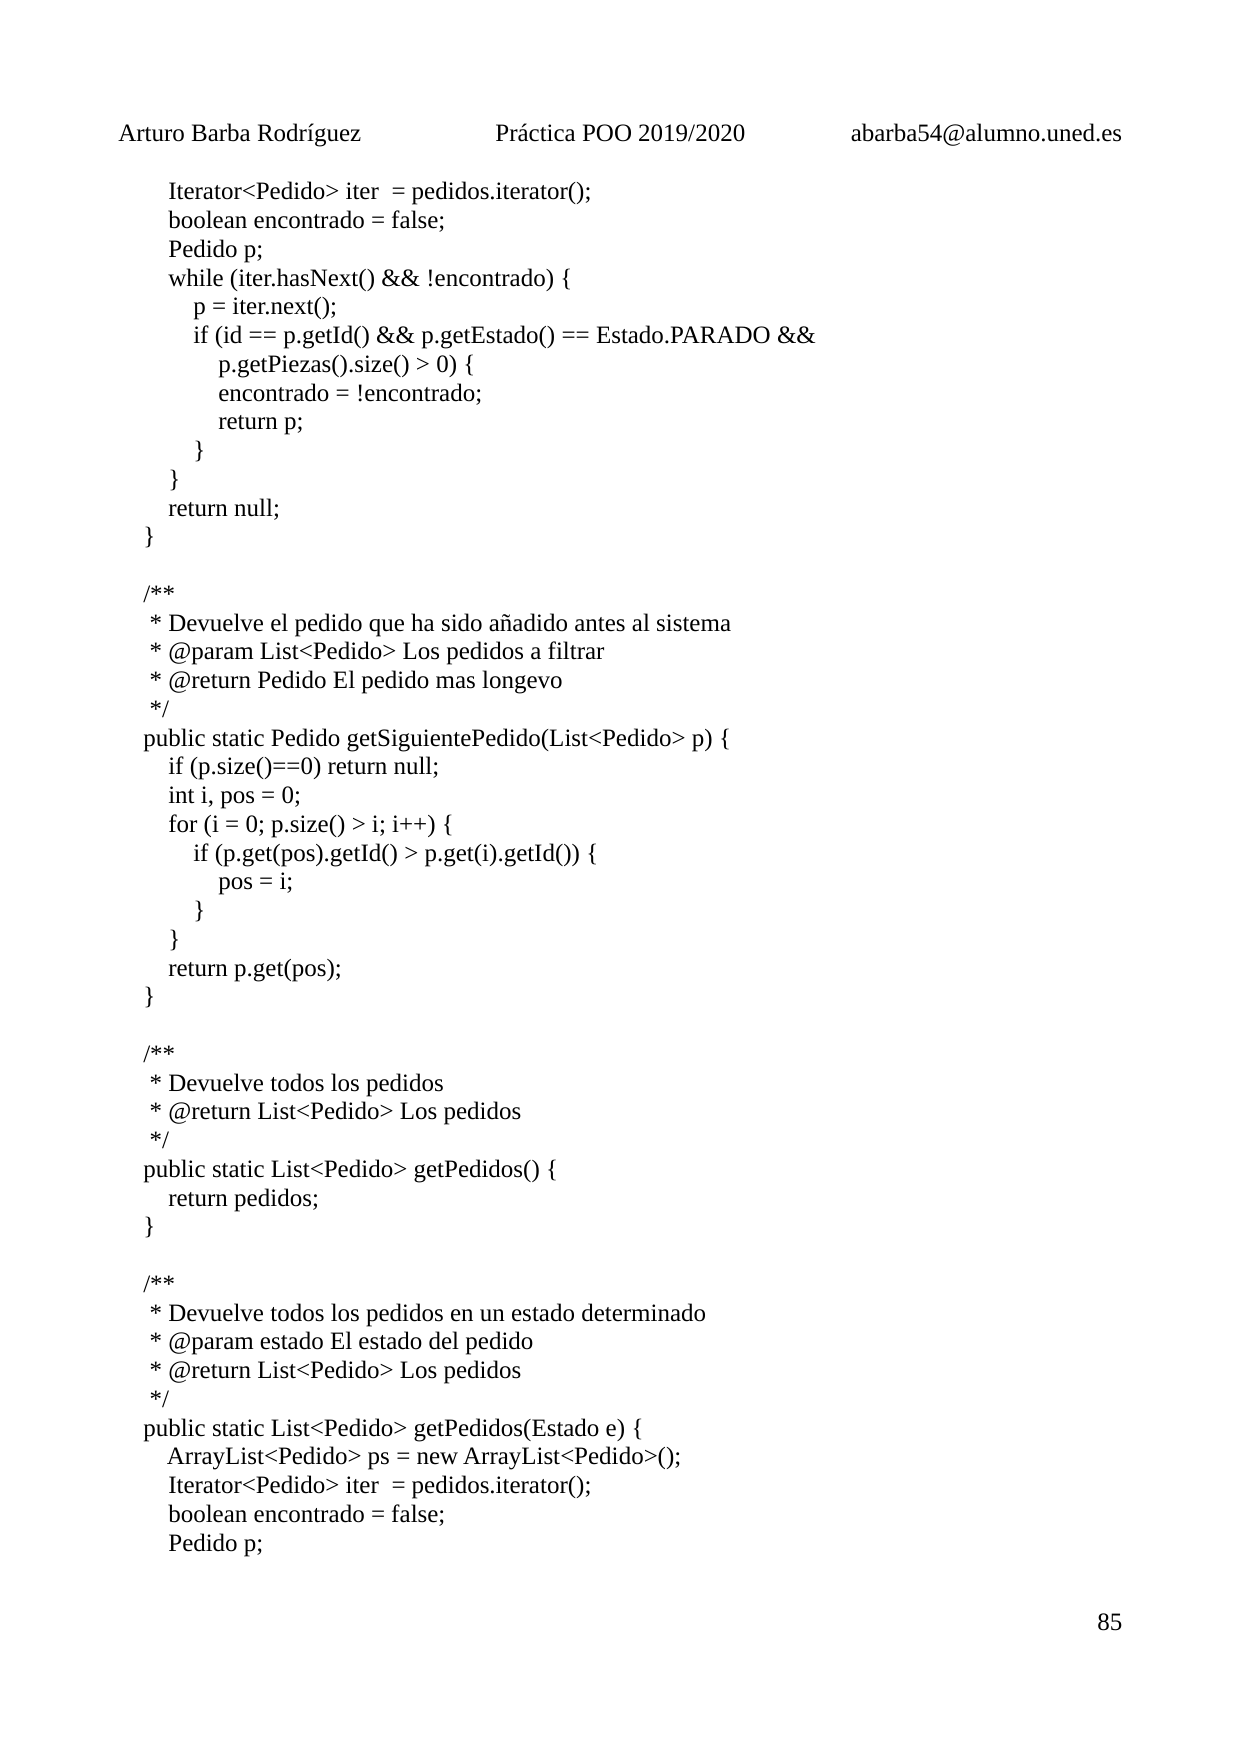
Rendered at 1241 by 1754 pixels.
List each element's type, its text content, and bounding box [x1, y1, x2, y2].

text return p.get(pos); [118, 953, 1122, 981]
text return p; [118, 406, 1122, 435]
text Pedido p; [118, 1528, 1122, 1556]
text } [118, 924, 1122, 953]
text /** [118, 1039, 1122, 1068]
text Iterator<Pedido> iter = pedidos.iterator(); [118, 1470, 1122, 1499]
text if (p.size()==0) return null; [118, 751, 1122, 780]
text ArrayList<Pedido> ps = new ArrayList<Pedido>(); [118, 1441, 1122, 1470]
text * @param estado El estado del pedido [118, 1326, 1122, 1355]
text return pedidos; [118, 1183, 1122, 1211]
text * Devuelve el pedido que ha sido añadido antes al sistema [118, 608, 1122, 636]
text * @return List<Pedido> Los pedidos [118, 1096, 1122, 1125]
text for (i = 0; p.size() > i; i++) { [118, 809, 1122, 838]
text if (id == p.getId() && p.getEstado() == Estado.PARADO && [118, 320, 1122, 349]
text * @return Pedido El pedido mas longevo [118, 665, 1122, 694]
text * Devuelve todos los pedidos [118, 1068, 1122, 1096]
text } [118, 1211, 1122, 1240]
text * Devuelve todos los pedidos en un estado determinado [118, 1298, 1122, 1326]
text * @return List<Pedido> Los pedidos [118, 1355, 1122, 1384]
text public static List<Pedido> getPedidos(Estado e) { [118, 1413, 1122, 1441]
text } [118, 521, 1122, 550]
text Iterator<Pedido> iter = pedidos.iterator(); [118, 176, 1122, 205]
text */ [118, 694, 1122, 723]
text while (iter.hasNext() && !encontrado) { [118, 263, 1122, 291]
text */ [118, 1384, 1122, 1413]
text if (p.get(pos).getId() > p.get(i).getId()) { [118, 838, 1122, 866]
text /** [118, 1269, 1122, 1298]
text p = iter.next(); [118, 291, 1122, 320]
text return null; [118, 493, 1122, 521]
text /** [118, 579, 1122, 608]
text } [118, 895, 1122, 924]
text encontrado = !encontrado; [118, 378, 1122, 406]
text p.getPiezas().size() > 0) { [118, 349, 1122, 378]
text int i, pos = 0; [118, 780, 1122, 809]
text boolean encontrado = false; [118, 1499, 1122, 1528]
text pos = i; [118, 866, 1122, 895]
text Pedido p; [118, 234, 1122, 263]
text * @param List<Pedido> Los pedidos a filtrar [118, 636, 1122, 665]
text public static List<Pedido> getPedidos() { [118, 1154, 1122, 1183]
text } [118, 464, 1122, 493]
text public static Pedido getSiguientePedido(List<Pedido> p) { [118, 723, 1122, 751]
text */ [118, 1125, 1122, 1154]
text } [118, 435, 1122, 464]
text boolean encontrado = false; [118, 205, 1122, 234]
text } [118, 981, 1122, 1010]
